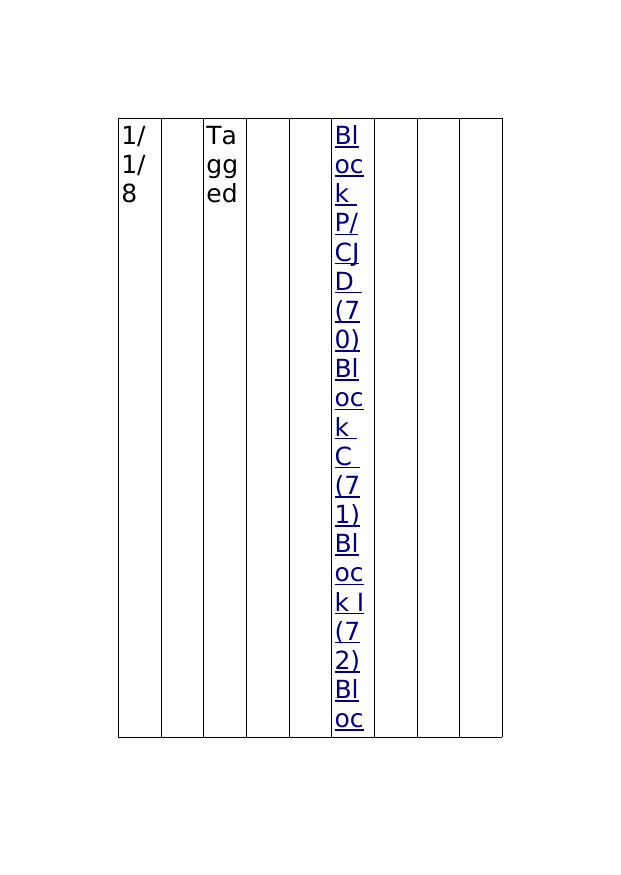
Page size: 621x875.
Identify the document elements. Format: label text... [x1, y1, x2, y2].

table_cell [247, 119, 289, 737]
table_cell [460, 119, 502, 737]
table_cell [162, 119, 203, 737]
table_cell 1/1/8 [119, 119, 161, 737]
table_cell Block P/CJD (70) Block C (71) Block I (72) Bloc [332, 119, 374, 737]
table_cell [418, 119, 459, 737]
table_cell [375, 119, 417, 737]
table_cell [290, 119, 331, 737]
table_cell Tagged [204, 119, 246, 737]
